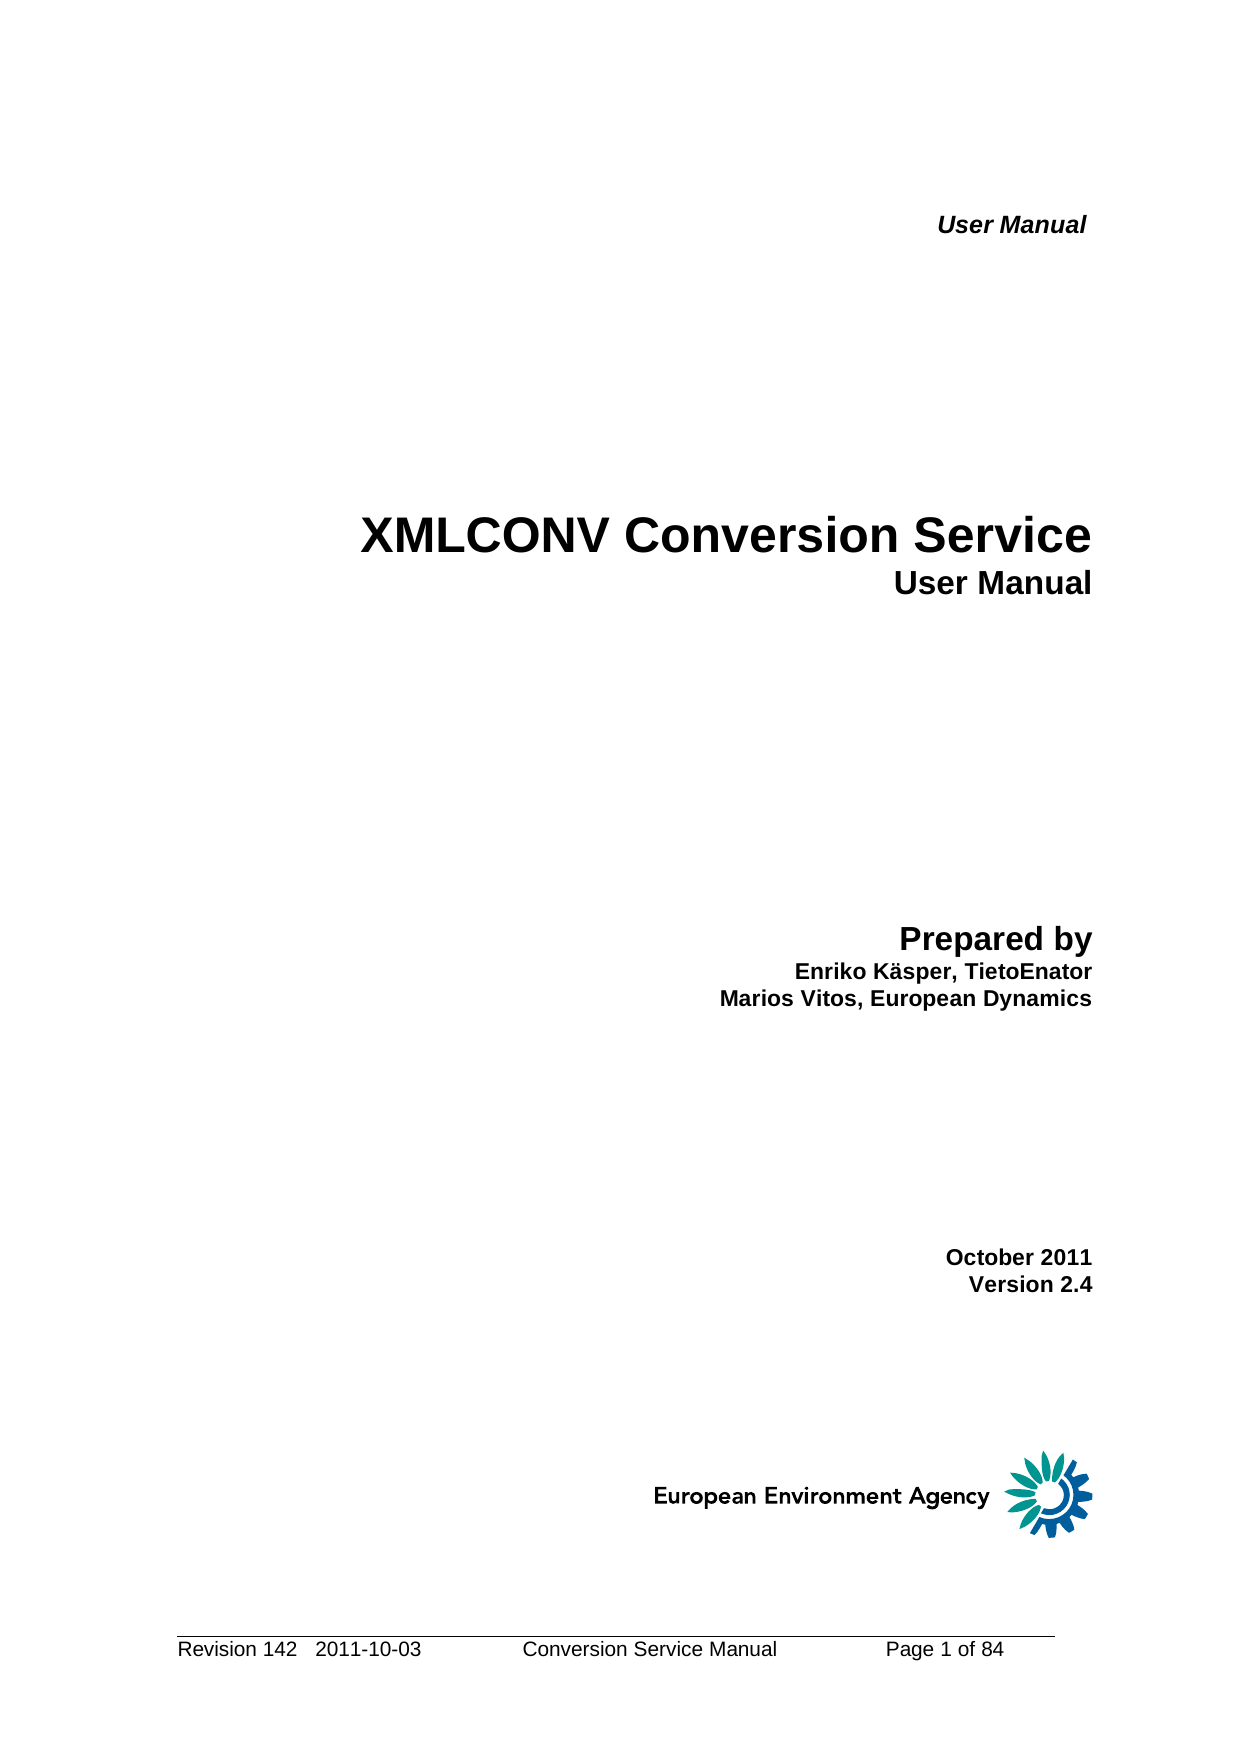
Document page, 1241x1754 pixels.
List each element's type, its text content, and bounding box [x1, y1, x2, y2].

title Prepared by [177, 919, 1092, 957]
text User Manual [177, 210, 1092, 239]
title Enriko Käsper, TietoEnator [177, 957, 1092, 984]
title Version 2.4 [177, 1271, 1092, 1298]
title Marios Vitos, European Dynamics [177, 984, 1092, 1012]
title October 2011 [177, 1244, 1092, 1271]
title XMLCONV Conversion Service [177, 506, 1092, 563]
title User Manual [177, 563, 1092, 602]
